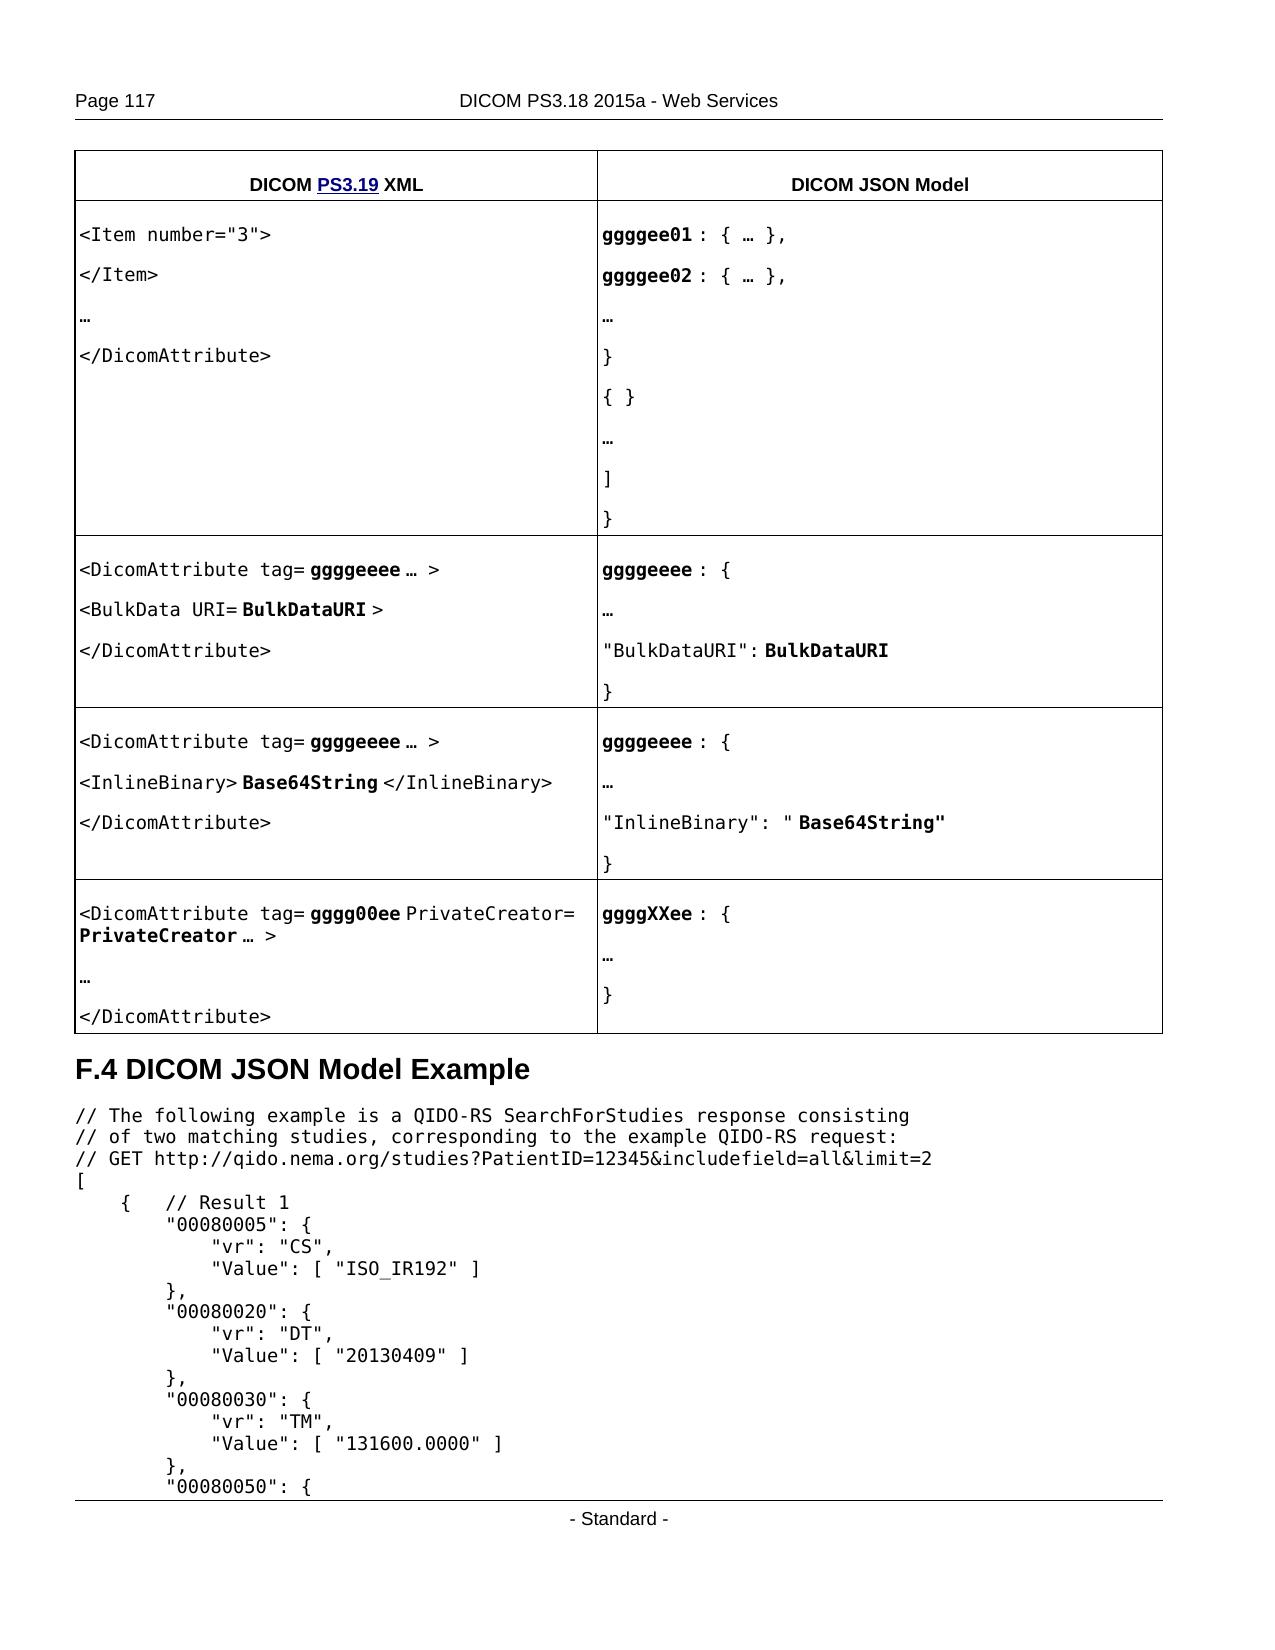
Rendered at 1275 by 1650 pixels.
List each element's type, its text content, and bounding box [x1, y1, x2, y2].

text // The following example is a QIDO-RS SearchForStudies response consisting // of two matching studies, corresponding to the example QIDO-RS request: // GET http://qido.nema.org/studies?PatientID=12345&includefield=all&limit=2 [ { // Result 1 "00080005": { "vr": "CS", "Value": [ "ISO_IR192" ] }, "00080020": { "vr": "DT", "Value": [ "20130409" ] }, "00080030": { "vr": "TM", "Value": [ "131600.0000" ] }, "00080050": { [75, 1105, 1162, 1498]
table_cell <DicomAttribute tag= gggg00ee PrivateCreator= PrivateCreator … > … </DicomAttribute> [76, 880, 597, 1033]
table_cell <DicomAttribute tag= ggggeeee … > <BulkData URI= BulkDataURI > </DicomAttribute> [76, 536, 597, 707]
table_cell ggggee01 : { … }, ggggee02 : { … }, … } { } … ] } [598, 201, 1162, 534]
table_header DICOM PS3.19 XML [76, 151, 597, 200]
table_cell <DicomAttribute tag= ggggeeee … > <InlineBinary> Base64String </InlineBinary> </DicomAttribute> [76, 708, 597, 879]
table_cell <Item number="3"> </Item> … </DicomAttribute> [76, 201, 597, 534]
table_cell ggggeeee : { … "BulkDataURI": BulkDataURI } [598, 536, 1162, 707]
table_cell ggggXXee : { … } [598, 880, 1162, 1033]
text F.4 DICOM JSON Model Example [75, 1052, 1162, 1086]
table_header DICOM JSON Model [598, 151, 1162, 200]
table_cell ggggeeee : { … "InlineBinary": " Base64String" } [598, 708, 1162, 879]
